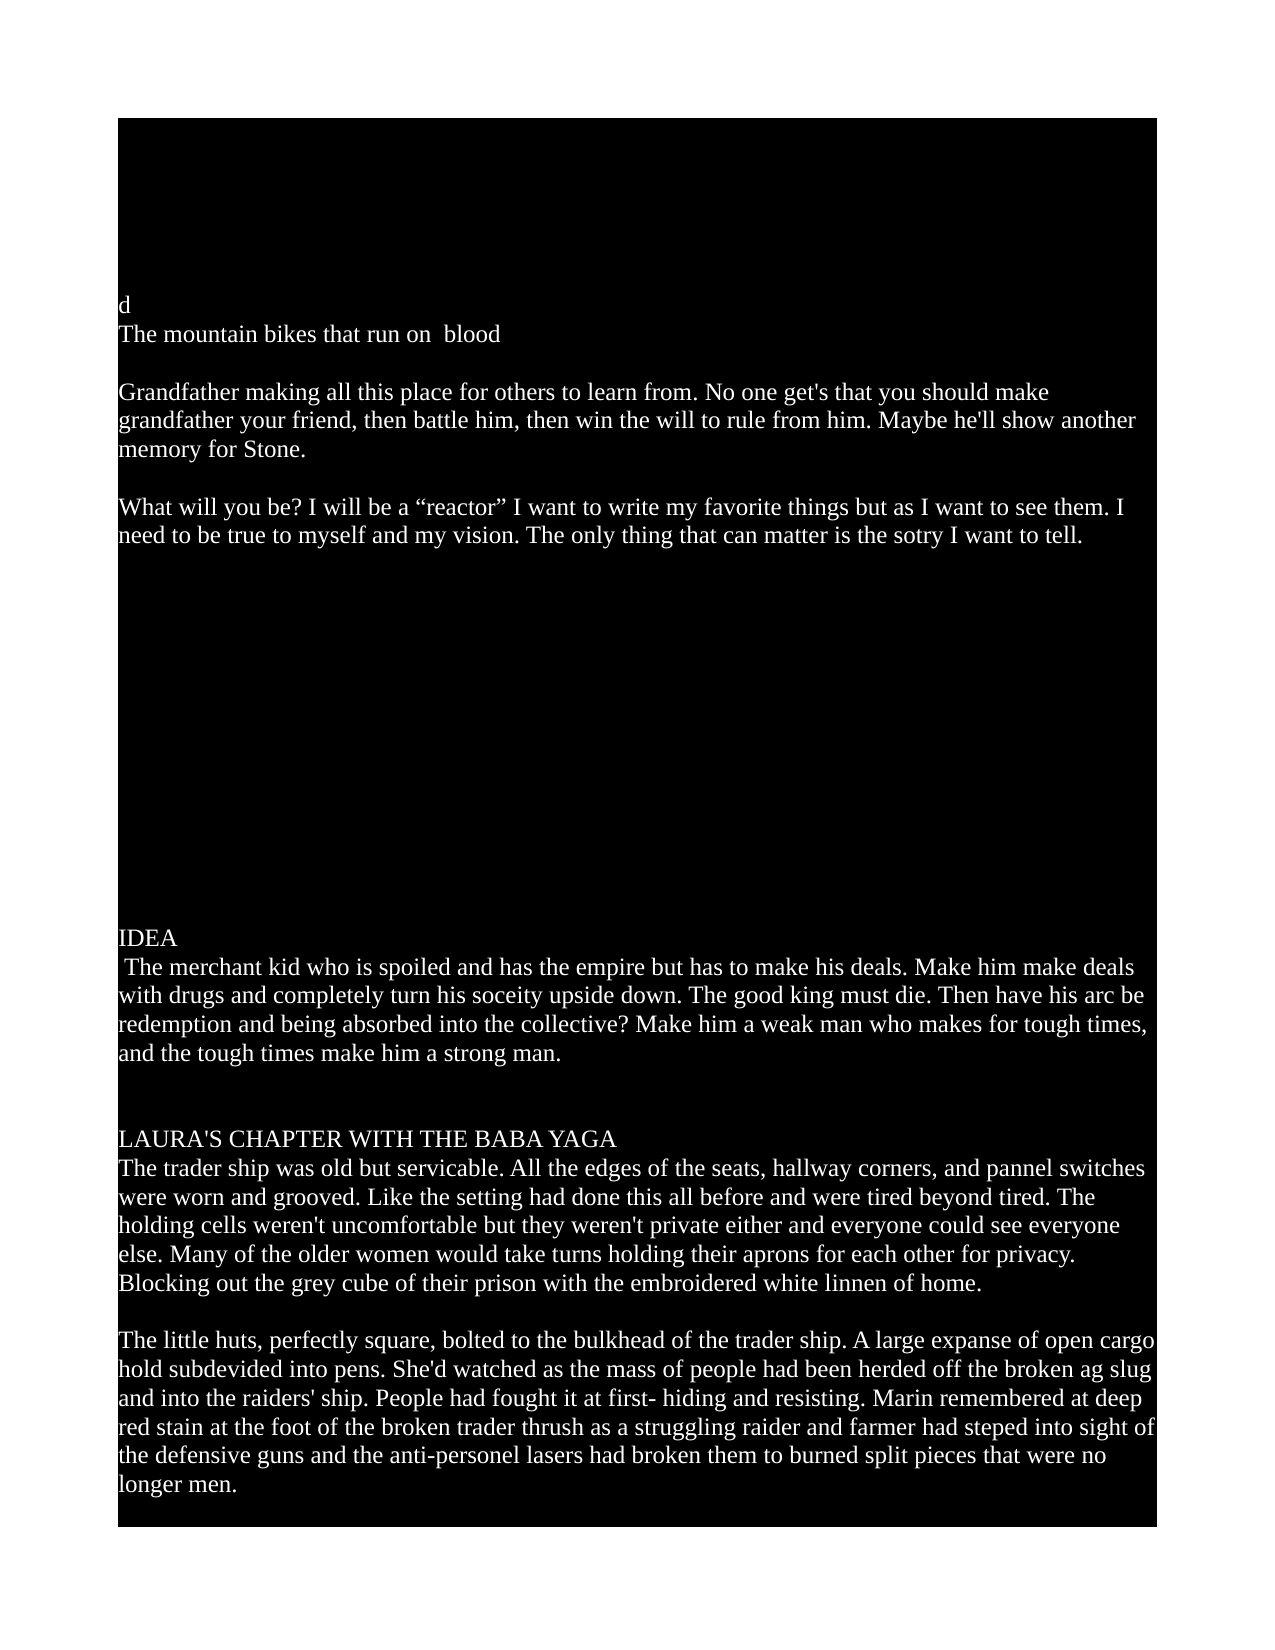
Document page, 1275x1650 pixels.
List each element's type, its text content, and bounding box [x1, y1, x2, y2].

text d [118, 291, 1157, 319]
text LAURA'S CHAPTER WITH THE BABA YAGA The trader ship was old but servicable. All the edges of the seats, hallway corners, and pannel switches were worn and grooved. Like the setting had done this all before and were tired beyond tired. The holding cells weren't uncomfortable but they weren't private either and everyone could see everyone else. Many of the older women would take turns holding their aprons for each other for privacy. Blocking out the grey cube of their prison with the embroidered white linnen of home. [118, 1124, 1157, 1297]
text IDEA [118, 923, 1157, 952]
text The little huts, perfectly square, bolted to the bulkhead of the trader ship. A large expanse of open cargo hold subdevided into pens. She'd watched as the mass of people had been herded off the broken ag slug and into the raiders' ship. People had fought it at first- hiding and resisting. Marin remembered at deep red stain at the foot of the broken trader thrush as a struggling raider and farmer had steped into sight of the defensive guns and the anti-personel lasers had broken them to burned split pieces that were no longer men. [118, 1297, 1157, 1527]
text The merchant kid who is spoiled and has the empire but has to make his deals. Make him make deals with drugs and completely turn his soceity upside down. The good king must die. Then have his arc be redemption and being absorbed into the collective? Make him a weak man who makes for tough times, and the tough times make him a strong man. [118, 952, 1157, 1096]
text The mountain bikes that run on blood Grandfather making all this place for others to learn from. No one get's that you should make grandfather your friend, then battle him, then win the will to rule from him. Maybe he'll show another memory for Stone. What will you be? I will be a “reactor” I want to write my favorite things but as I want to see them. I need to be true to myself and my vision. The only thing that can matter is the sotry I want to tell. [118, 319, 1157, 549]
